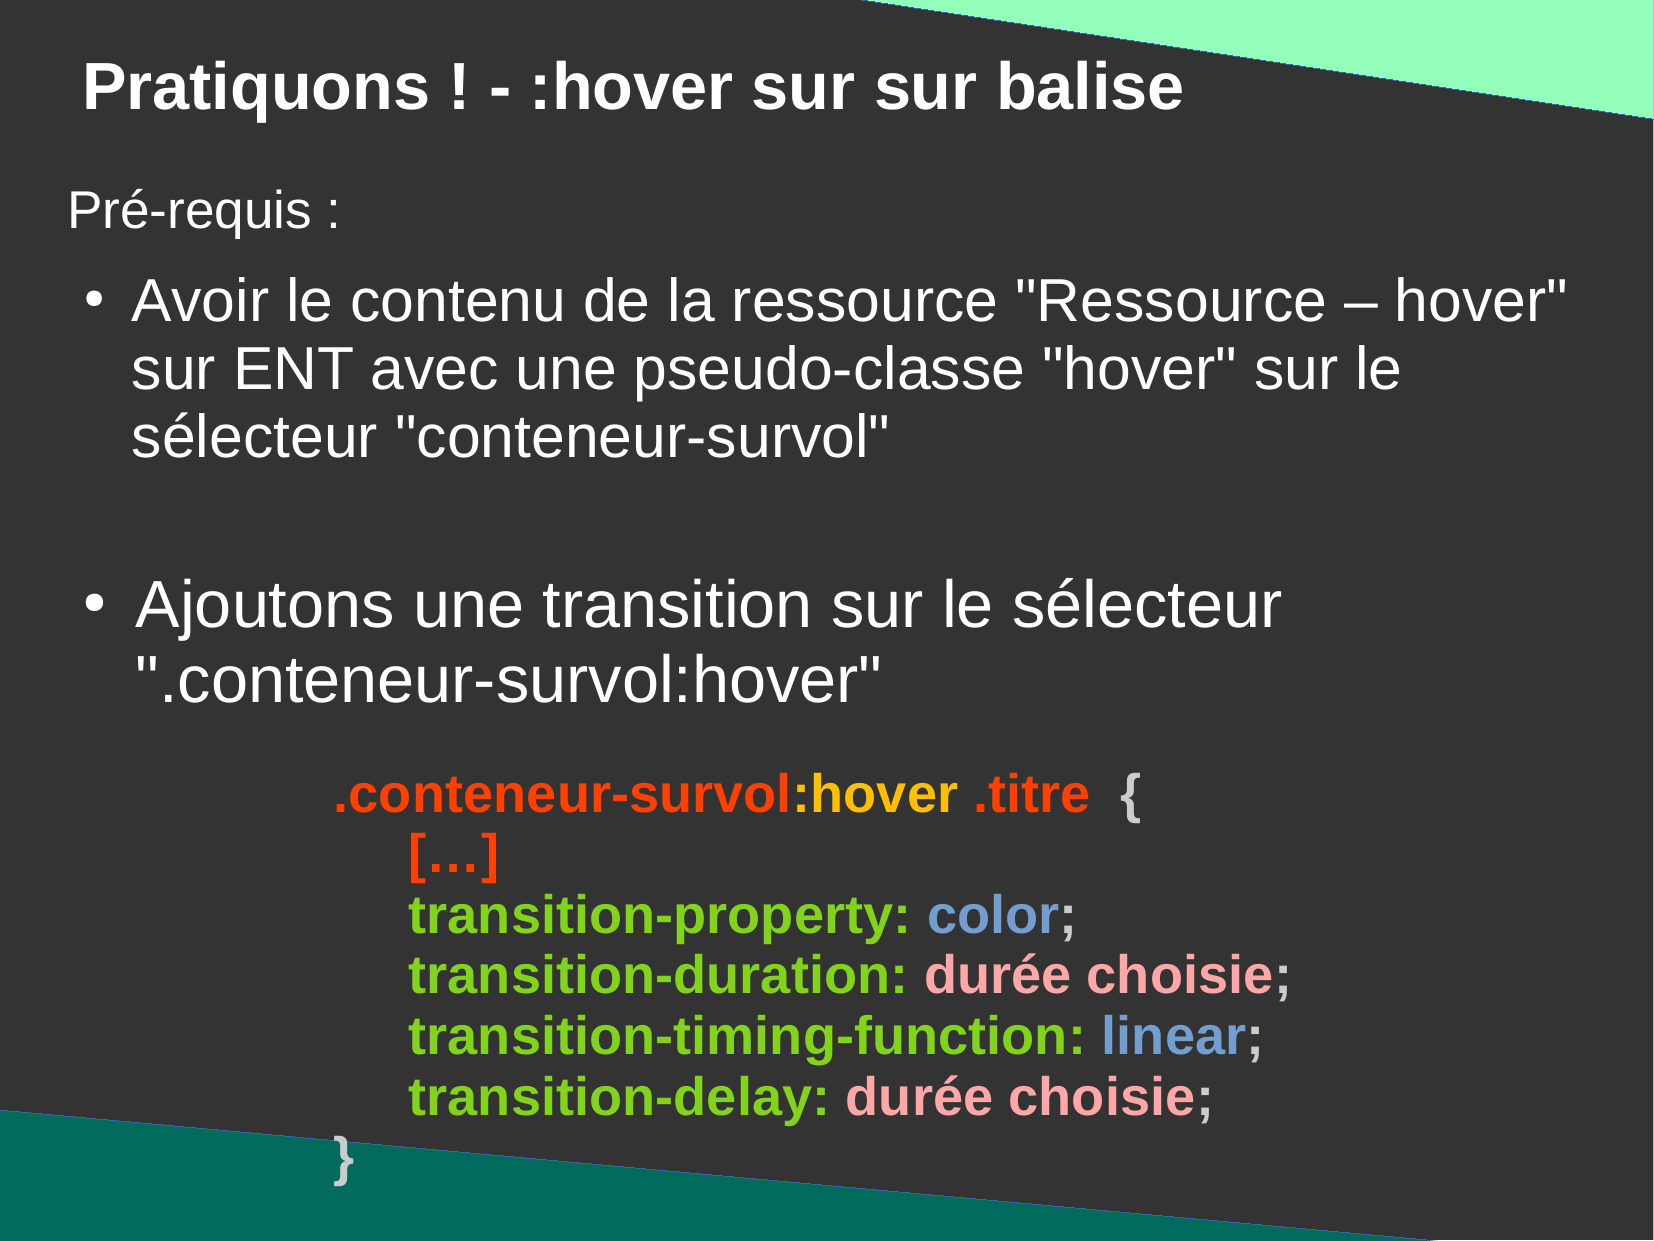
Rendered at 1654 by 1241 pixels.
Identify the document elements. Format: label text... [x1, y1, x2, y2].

text_box .conteneur-survol:hover .titre { […] transition-property: color; transition-duration: durée choisie; transition-timing-function: linear; transition-delay: durée choisie; } [318, 755, 1335, 1195]
text_box [861, 0, 1654, 120]
title Pratiquons ! - :hover sur sur balise [82, 49, 1630, 199]
list Ajoutons une transition sur le sélecteur ".conteneur-survol:hover" [64, 566, 1589, 734]
list Pré-requis : Avoir le contenu de la ressource "Ressource – hover" sur ENT avec une pseudo-classe "hover" sur le sélecteur "conteneur-survol" [67, 180, 1607, 473]
